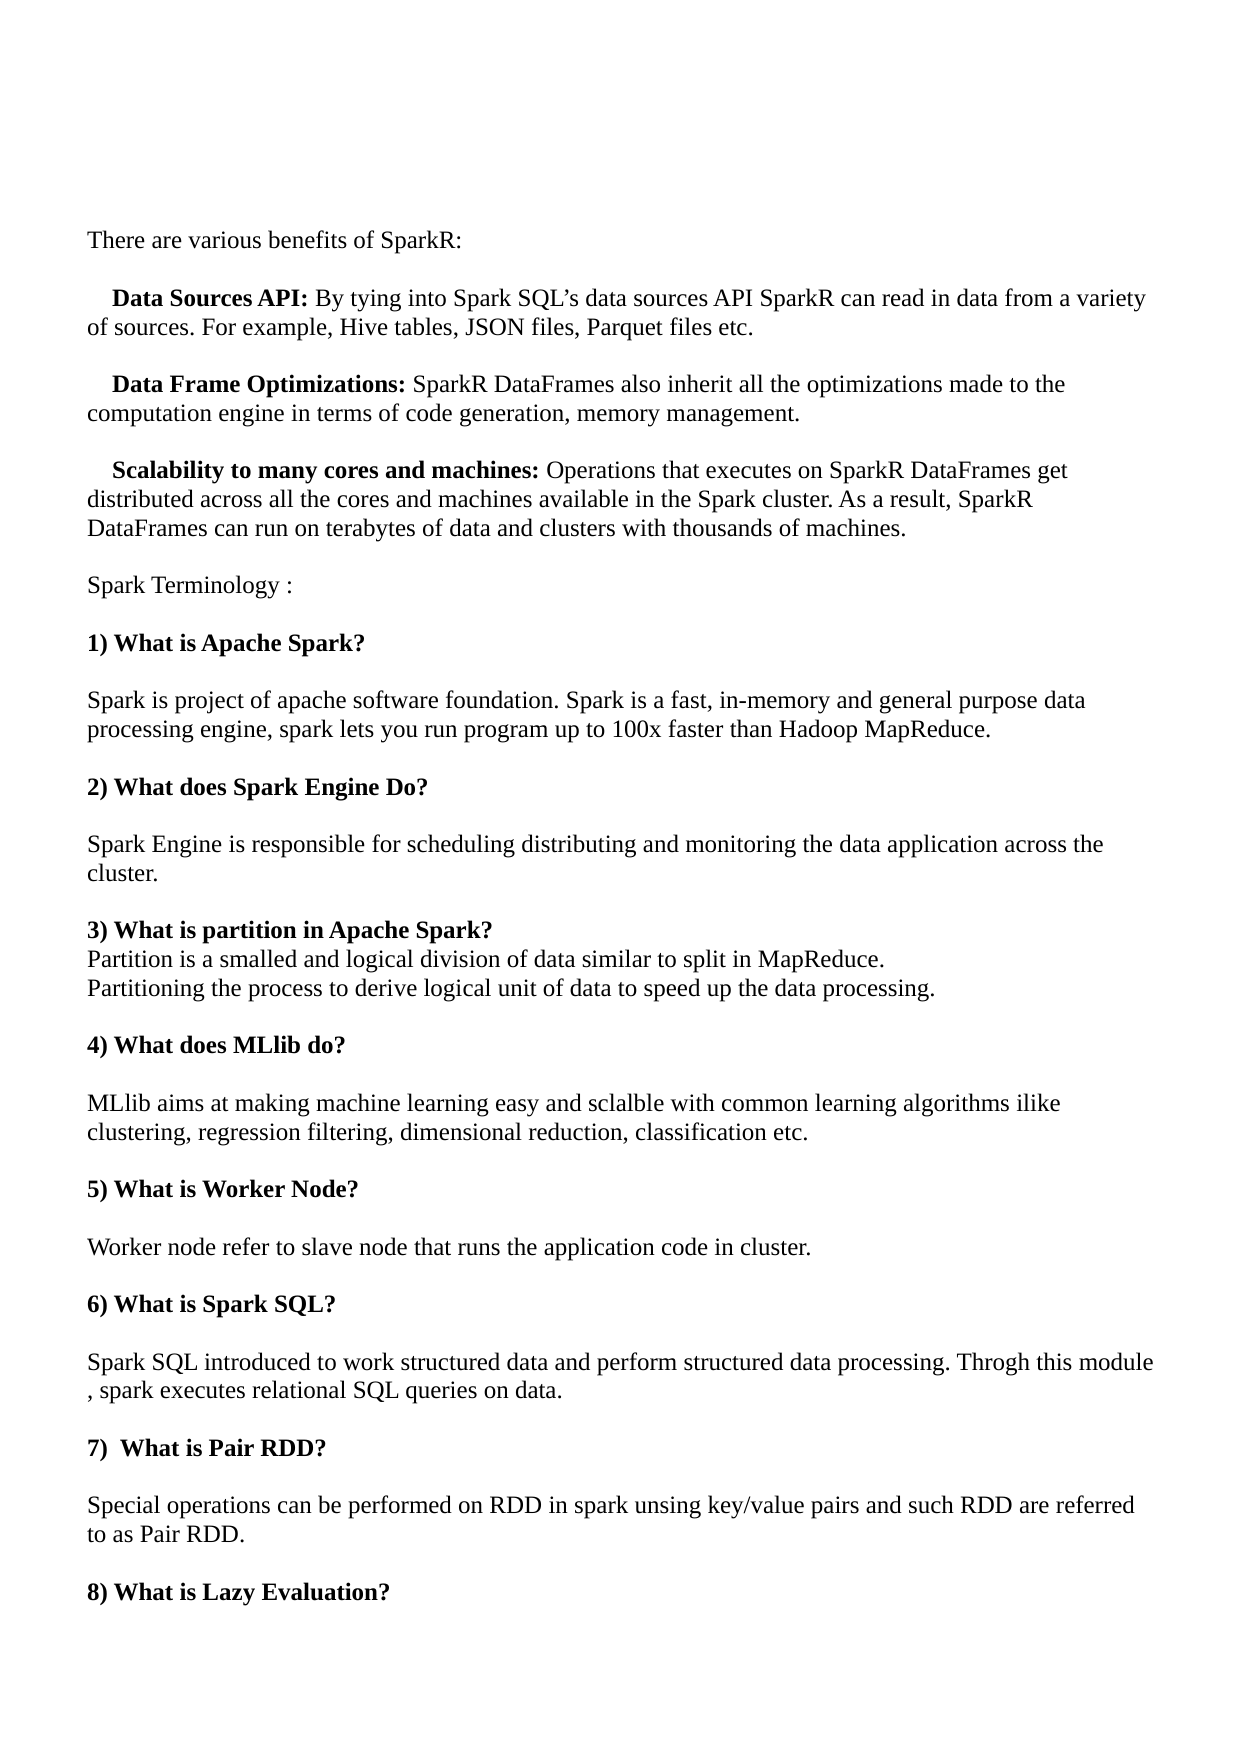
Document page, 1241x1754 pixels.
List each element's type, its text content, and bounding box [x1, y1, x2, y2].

text Spark Terminology : [87, 570, 1155, 599]
text Partition is a smalled and logical division of data similar to split in MapReduce. [87, 944, 1155, 973]
text Spark Engine is responsible for scheduling distributing and monitoring the data application across the cluster. [87, 829, 1155, 887]
text 8) What is Lazy Evaluation? [87, 1577, 1155, 1605]
text Data Frame Optimizations: SparkR DataFrames also inherit all the optimizations made to the computation engine in terms of code generation, memory management. [87, 369, 1155, 427]
text 5) What is Worker Node? [87, 1174, 1155, 1203]
text Worker node refer to slave node that runs the application code in cluster. [87, 1232, 1155, 1260]
text 4) What does MLlib do? [87, 1030, 1155, 1059]
text There are various benefits of SparkR: [87, 225, 1155, 254]
text 6) What is Spark SQL? [87, 1289, 1155, 1318]
text MLlib aims at making machine learning easy and sclalble with common learning algorithms ilike clustering, regression filtering, dimensional reduction, classification etc. [87, 1088, 1155, 1145]
text Spark SQL introduced to work structured data and perform structured data processing. Throgh this module , spark executes relational SQL queries on data. [87, 1347, 1155, 1404]
text Data Sources API: By tying into Spark SQL’s data sources API SparkR can read in data from a variety of sources. For example, Hive tables, JSON files, Parquet files etc. [87, 283, 1155, 340]
text 2) What does Spark Engine Do? [87, 772, 1155, 800]
text Partitioning the process to derive logical unit of data to speed up the data processing. [87, 973, 1155, 1002]
text 7) What is Pair RDD? [87, 1433, 1155, 1462]
text 1) What is Apache Spark? [87, 628, 1155, 657]
text 3) What is partition in Apache Spark? [87, 915, 1155, 944]
text Scalability to many cores and machines: Operations that executes on SparkR DataFrames get distributed across all the cores and machines available in the Spark cluster. As a result, SparkR DataFrames can run on terabytes of data and clusters with thousands of machines. [87, 455, 1155, 542]
text Special operations can be performed on RDD in spark unsing key/value pairs and such RDD are referred to as Pair RDD. [87, 1490, 1155, 1548]
text Spark is project of apache software foundation. Spark is a fast, in-memory and general purpose data processing engine, spark lets you run program up to 100x faster than Hadoop MapReduce. [87, 685, 1155, 743]
